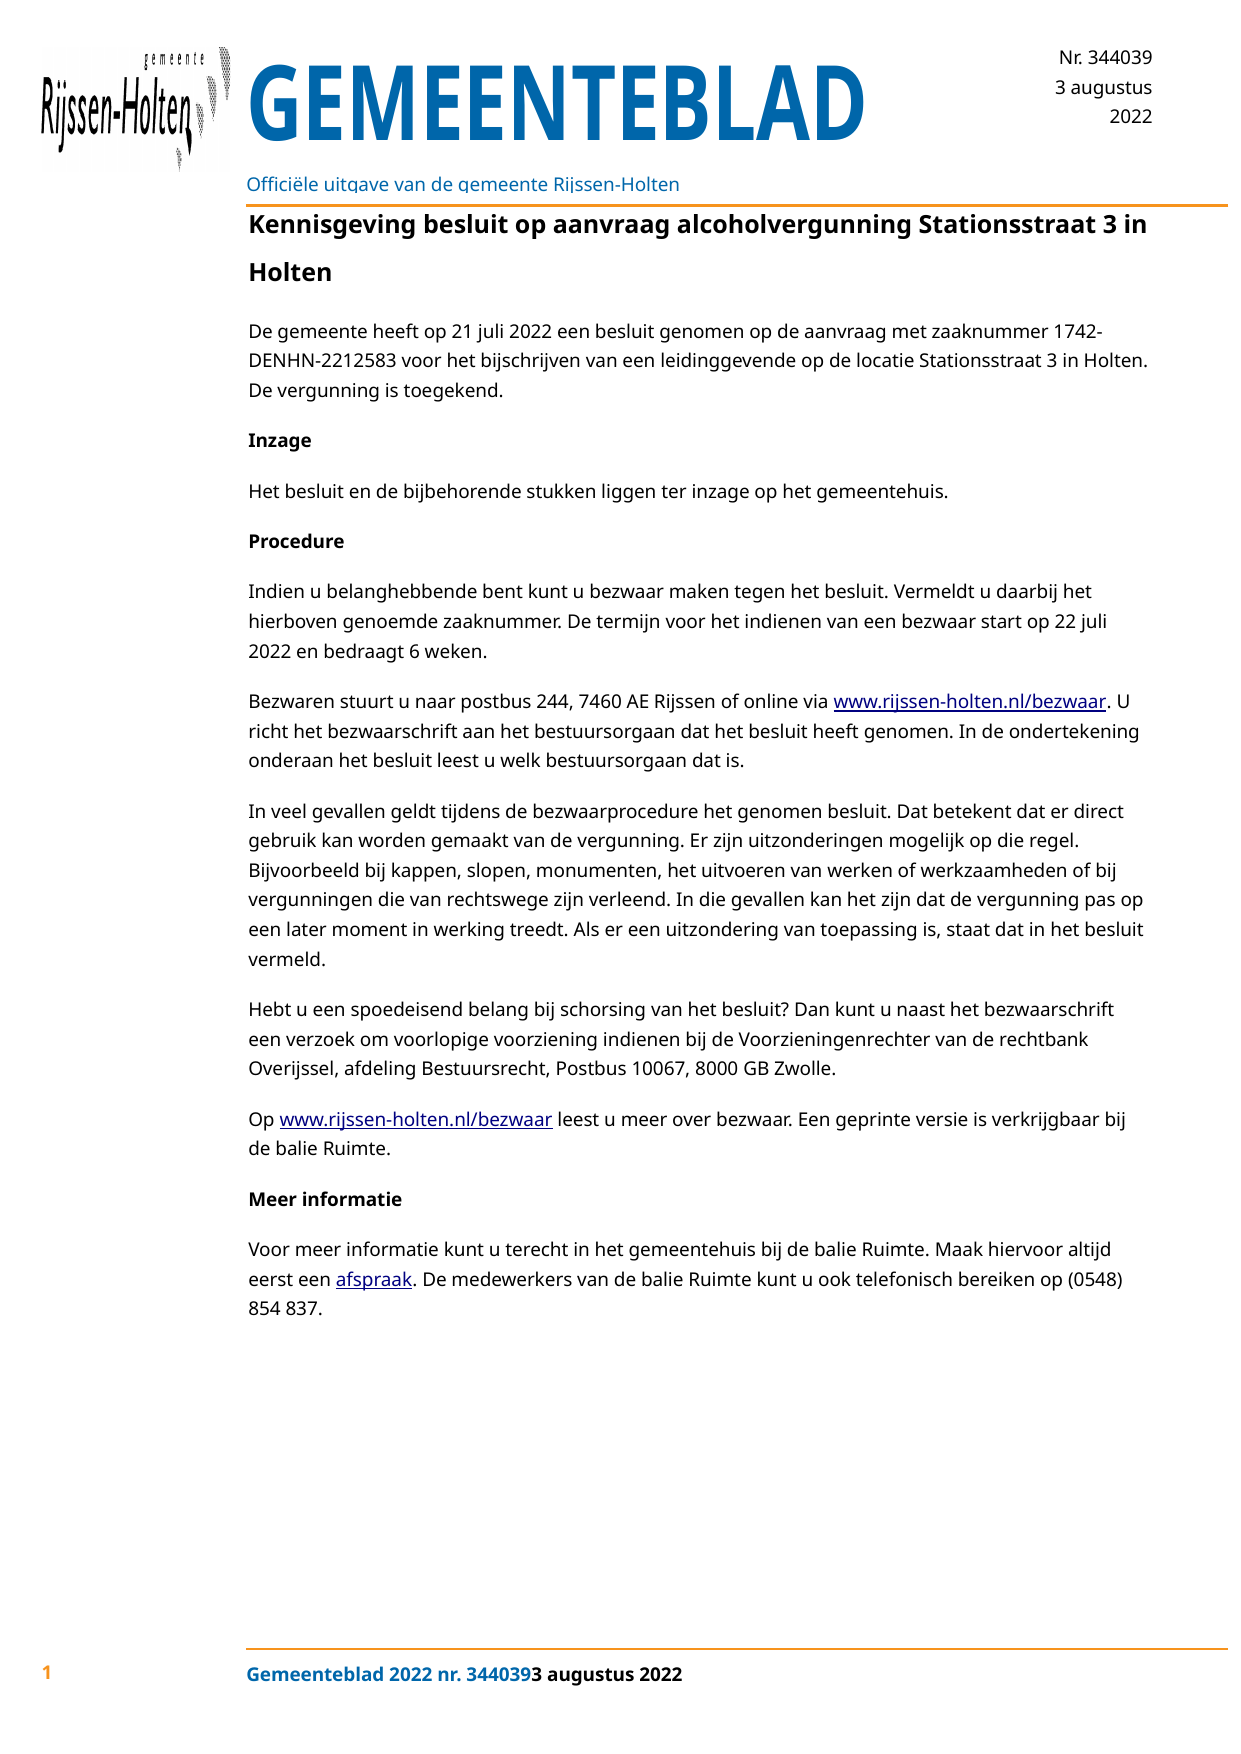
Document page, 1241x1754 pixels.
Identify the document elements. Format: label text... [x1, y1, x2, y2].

text Inzage [248, 427, 1152, 453]
text In veel gevallen geldt tijdens de bezwaarprocedure het genomen besluit. Dat betekent dat er direct gebruik kan worden gemaakt van de vergunning. Er zijn uitzonderingen mogelijk op die regel. Bijvoorbeeld bij kappen, slopen, monumenten, het uitvoeren van werken of werkzaamheden of bij vergunningen die van rechtswege zijn verleend. In die gevallen kan het zijn dat de vergunning pas op een later moment in werking treedt. Als er een uitzondering van toepassing is, staat dat in het besluit vermeld. [248, 798, 1152, 972]
text Kennisgeving besluit op aanvraag alcoholvergunning Stationsstraat 3 in Holten [248, 207, 1152, 288]
text Meer informatie [248, 1186, 1152, 1212]
text De gemeente heeft op 21 juli 2022 een besluit genomen op de aanvraag met zaaknummer 1742-DENHN-2212583 voor het bijschrijven van een leidinggevende op de locatie Stationsstraat 3 in Holten. De vergunning is toegekend. [248, 318, 1152, 403]
text Indien u belanghebbende bent kunt u bezwaar maken tegen het besluit. Vermeldt u daarbij het hierboven genoemde zaaknummer. De termijn voor het indienen van een bezwaar start op 22 juli 2022 en bedraagt 6 weken. [248, 579, 1152, 664]
text Op www.rijssen-holten.nl/bezwaar leest u meer over bezwaar. Een geprinte versie is verkrijgbaar bij de balie Ruimte. [248, 1106, 1152, 1161]
text Bezwaren stuurt u naar postbus 244, 7460 AE Rijssen of online via www.rijssen-holten.nl/bezwaar. U richt het bezwaarschrift aan het bestuursorgaan dat het besluit heeft genomen. In de ondertekening onderaan het besluit leest u welk bestuursorgaan dat is. [248, 688, 1152, 773]
picture [41, 47, 231, 172]
text Procedure [248, 528, 1152, 554]
text Het besluit en de bijbehorende stukken liggen ter inzage op het gemeentehuis. [248, 478, 1152, 504]
text Voor meer informatie kunt u terecht in het gemeentehuis bij de balie Ruimte. Maak hiervoor altijd eerst een afspraak. De medewerkers van de balie Ruimte kunt u ook telefonisch bereiken op (0548) 854 837. [248, 1236, 1152, 1321]
text Hebt u een spoedeisend belang bij schorsing van het besluit? Dan kunt u naast het bezwaarschrift een verzoek om voorlopige voorziening indienen bij de Voorzieningenrechter van de rechtbank Overijssel, afdeling Bestuursrecht, Postbus 10067, 8000 GB Zwolle. [248, 996, 1152, 1081]
